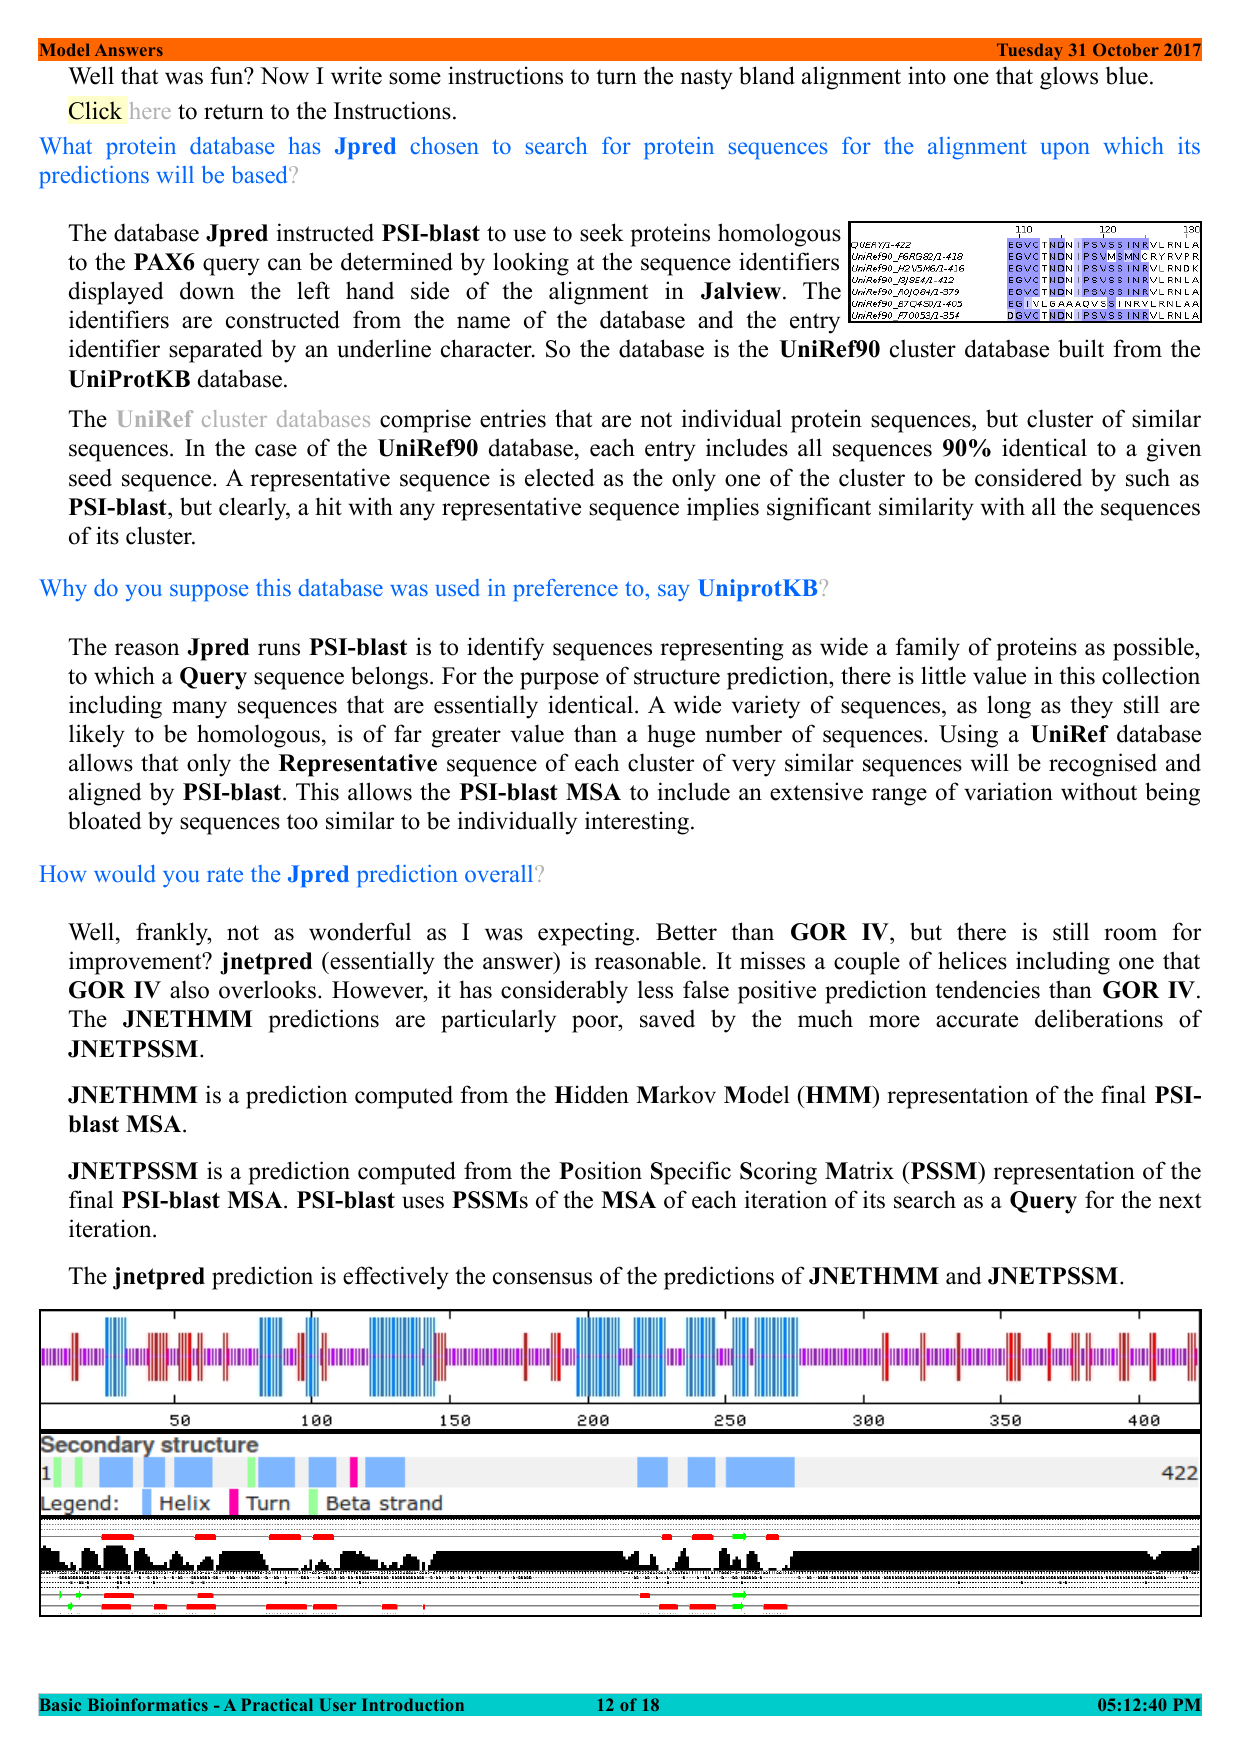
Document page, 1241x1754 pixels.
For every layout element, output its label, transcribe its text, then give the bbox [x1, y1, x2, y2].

text How would you rate the Jpred prediction overall? [38, 859, 1202, 888]
text Click here to return to the Instructions. [68, 96, 1202, 124]
text The database Jpred instructed PSI-blast to use to seek proteins homologous to the PAX6 query can be determined by looking at the sequence identifiers displayed down the left hand side of the alignment in Jalview. The identifiers are constructed from the name of the database and the entry identifier separated by an underline character. So the database is the UniRef90 cluster database built from the UniProtKB database. [68, 218, 1202, 392]
picture [41, 1519, 1200, 1615]
text Why do you suppose this database was used in preference to, say UniprotKB? [38, 573, 1202, 602]
text The jnetpred prediction is effectively the consensus of the predictions of JNETHMM and JNETPSSM. [68, 1261, 1202, 1290]
text JNETHMM is a prediction computed from the Hidden Markov Model (HMM) representation of the final PSI-blast MSA. [68, 1080, 1202, 1138]
text What protein database has Jpred chosen to search for protein sequences for the alignment upon which its predictions will be based? [38, 131, 1202, 189]
text Well, frankly, not as wonderful as I was expecting. Better than GOR IV, but there is still room for improvement? jnetpred (essentially the answer) is reasonable. It misses a couple of helices including one that GOR IV also overlooks. However, it has considerably less false positive prediction tendencies than GOR IV. The JNETHMM predictions are particularly poor, saved by the much more accurate deliberations of JNETPSSM. [68, 917, 1202, 1062]
picture [41, 1311, 1200, 1429]
text Well that was fun? Now I write some instructions to turn the nasty bland alignment into one that glows blue. [68, 61, 1202, 89]
text JNETPSSM is a prediction computed from the Position Specific Scoring Matrix (PSSM) representation of the final PSI-blast MSA. PSI-blast uses PSSMs of the MSA of each iteration of its search as a Query for the next iteration. [68, 1156, 1202, 1243]
picture [850, 223, 1200, 321]
text The UniRef cluster databases comprise entries that are not individual protein sequences, but cluster of similar sequences. In the case of the UniRef90 database, each entry includes all sequences 90% identical to a given seed sequence. A representative sequence is elected as the only one of the cluster to be considered by such as PSI-blast, but clearly, a hit with any representative sequence implies significant similarity with all the sequences of its cluster. [68, 404, 1202, 549]
text The reason Jpred runs PSI-blast is to identify sequences representing as wide a family of proteins as possible, to which a Query sequence belongs. For the purpose of structure prediction, there is little value in this collection including many sequences that are essentially identical. A wide variety of sequences, as long as they still are likely to be homologous, is of far greater value than a huge number of sequences. Using a UniRef database allows that only the Representative sequence of each cluster of very similar sequences will be recognised and aligned by PSI-blast. This allows the PSI-blast MSA to include an extensive range of variation without being bloated by sequences too similar to be individually interesting. [68, 632, 1202, 835]
picture [41, 1434, 1200, 1515]
